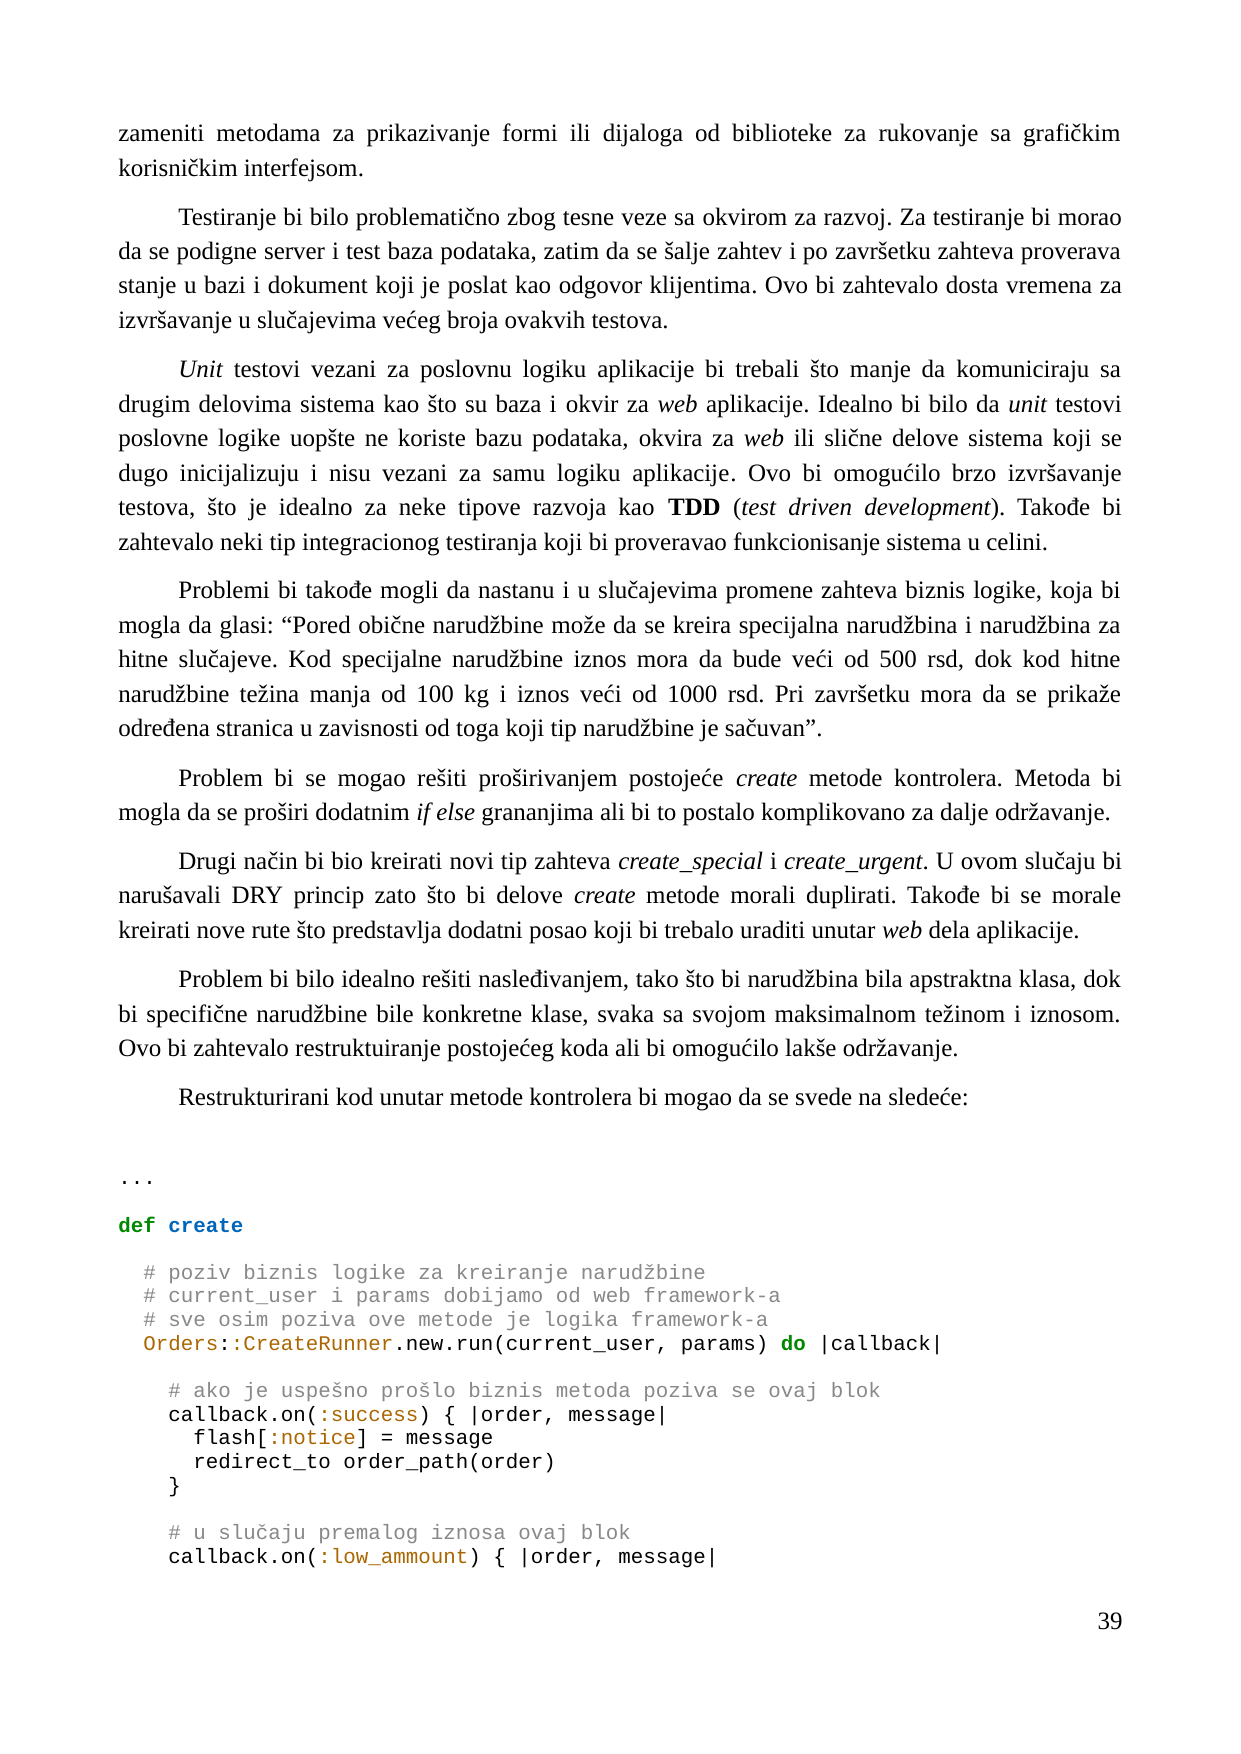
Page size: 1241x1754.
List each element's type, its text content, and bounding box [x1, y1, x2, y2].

text zameniti metodama za prikazivanje formi ili dijaloga od biblioteke za rukovanje sa grafičkim korisničkim interfejsom. [118, 118, 1122, 181]
text Orders::CreateRunner.new.run(current_user, params) do |callback| [118, 1333, 1122, 1356]
text Problemi bi takođe mogli da nastanu i u slučajevima promene zahteva biznis logike, koja bi mogla da glasi: “Pored obične narudžbine može da se kreira specijalna narudžbina i narudžbina za hitne slučajeve. Kod specijalne narudžbine iznos mora da bude veći od 500 rsd, dok kod hitne narudžbine težina manja od 100 kg i iznos veći od 1000 rsd. Pri završetku mora da se prikaže određena stranica u zavisnosti od toga koji tip narudžbine je sačuvan”. [118, 576, 1122, 742]
text redirect_to order_path(order) [118, 1451, 1122, 1475]
text Problem bi bilo idealno rešiti nasleđivanjem, tako što bi narudžbina bila apstraktna klasa, dok bi specifične narudžbine bile konkretne klase, svaka sa svojom maksimalnom težinom i iznosom. Ovo bi zahtevalo restruktuiranje postojećeg koda ali bi omogućilo lakše održavanje. [118, 964, 1122, 1062]
text Problem bi se mogao rešiti proširivanjem postojeće create metode kontrolera. Metoda bi mogla da se proširi dodatnim if else grananjima ali bi to postalo komplikovano za dalje održavanje. [118, 763, 1122, 826]
text # current_user i params dobijamo od web framework-a [118, 1286, 1122, 1309]
text Drugi način bi bio kreirati novi tip zahteva create_special i create_urgent. U ovom slučaju bi narušavali DRY princip zato što bi delove create metode morali duplirati. Takođe bi se morale kreirati nove rute što predstavlja dodatni posao koji bi trebalo uraditi unutar web dela aplikacije. [118, 846, 1122, 944]
text # ako je uspešno prošlo biznis metoda poziva se ovaj blok [118, 1380, 1122, 1404]
text # u slučaju premalog iznosa ovaj blok [118, 1522, 1122, 1546]
text callback.on(:success) { |order, message| [118, 1404, 1122, 1427]
text } [118, 1475, 1122, 1498]
text def create [118, 1214, 1122, 1238]
text Testiranje bi bilo problematično zbog tesne veze sa okvirom za razvoj. Za testiranje bi morao da se podigne server i test baza podataka, zatim da se šalje zahtev i po završetku zahteva proverava stanje u bazi i dokument koji je poslat kao odgovor klijentima. Ovo bi zahtevalo dosta vremena za izvršavanje u slučajevima većeg broja ovakvih testova. [118, 202, 1122, 334]
text flash[:notice] = message [118, 1427, 1122, 1451]
text # sve osim poziva ove metode je logika framework-a [118, 1309, 1122, 1333]
text Unit testovi vezani za poslovnu logiku aplikacije bi trebali što manje da komuniciraju sa drugim delovima sistema kao što su baza i okvir za web aplikacije. Idealno bi bilo da unit testovi poslovne logike uopšte ne koriste bazu podataka, okvira za web ili slične delove sistema koji se dugo inicijalizuju i nisu vezani za samu logiku aplikacije. Ovo bi omogućilo brzo izvršavanje testova, što je idealno za neke tipove razvoja kao TDD (test driven development). Takođe bi zahtevalo neki tip integracionog testiranja koji bi proveravao funkcionisanje sistema u celini. [118, 354, 1122, 555]
text Restrukturirani kod unutar metode kontrolera bi mogao da se svede na sledeće: [118, 1082, 1122, 1111]
text # poziv biznis logike za kreiranje narudžbine [118, 1262, 1122, 1286]
text callback.on(:low_ammount) { |order, message| [118, 1546, 1122, 1569]
text ... [118, 1167, 1122, 1191]
